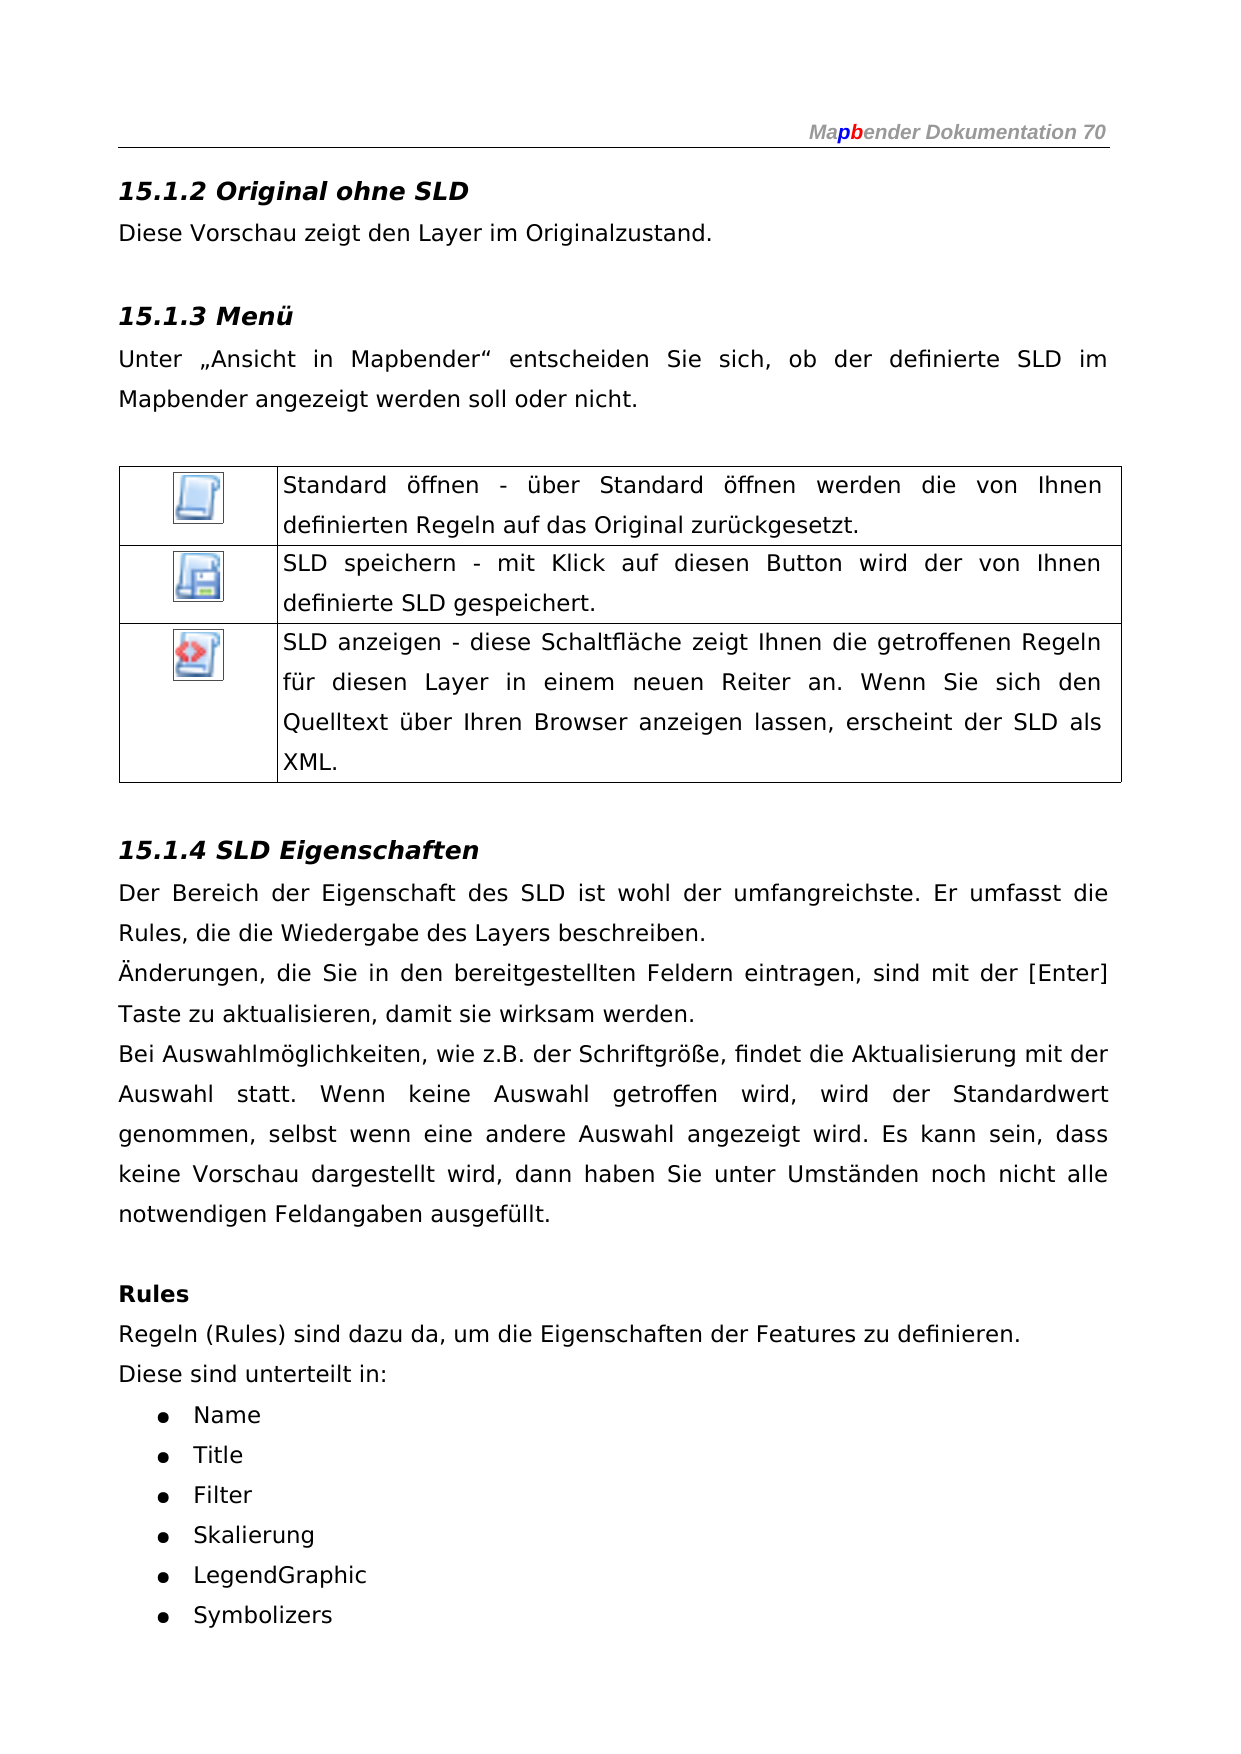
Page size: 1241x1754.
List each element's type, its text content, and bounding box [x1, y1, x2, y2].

text Diese Vorschau zeigt den Layer im Originalzustand. [118, 221, 1110, 247]
list Symbolizers [156, 1602, 1110, 1629]
list Name [156, 1402, 1110, 1428]
table_cell [120, 624, 277, 782]
table_cell SLD anzeigen - diese Schaltfläche zeigt Ihnen die getroffenen Regeln für diesen Layer in einem neuen Reiter an. Wenn Sie sich den Quelltext über Ihren Browser anzeigen lassen, erscheint der SLD als XML. [278, 624, 1121, 782]
list Title [156, 1442, 1110, 1469]
picture [175, 632, 221, 677]
subtitle SLD Eigenschaften [118, 837, 1110, 866]
list Filter [156, 1482, 1110, 1509]
subtitle Original ohne SLD [118, 177, 1110, 206]
table_header [120, 467, 277, 545]
subtitle Menü [118, 302, 1110, 331]
table_cell [120, 546, 277, 553]
table_header Standard öffnen - über Standard öffnen werden die von Ihnen definierten Regeln auf das Original zurückgesetzt. [278, 467, 1121, 545]
table_cell [120, 554, 277, 623]
text Bei Auswahlmöglichkeiten, wie z.B. der Schriftgröße, findet die Aktualisierung mit der Auswahl statt. Wenn keine Auswahl getroffen wird, wird der Standardwert genommen, selbst wenn eine andere Auswahl angezeigt wird. Es kann sein, dass keine Vorschau dargestellt wird, dann haben Sie unter Umständen noch nicht alle notwendigen Feldangaben ausgefüllt. [118, 1041, 1110, 1228]
subtitle Rules [118, 1281, 1110, 1308]
text Unter „Ansicht in Mapbender“ entscheiden Sie sich, ob der definierte SLD im Mapbender angezeigt werden soll oder nicht. [118, 346, 1110, 413]
text Diese sind unterteilt in: [118, 1362, 1110, 1388]
table_cell SLD speichern - mit Klick auf diesen Button wird der von Ihnen definierte SLD gespeichert. [278, 546, 1121, 623]
list Skalierung [156, 1522, 1110, 1549]
picture [175, 475, 221, 520]
list LegendGraphic [156, 1562, 1110, 1589]
text Der Bereich der Eigenschaft des SLD ist wohl der umfangreichste. Er umfasst die Rules, die die Wiedergabe des Layers beschreiben. [118, 880, 1110, 947]
text Regeln (Rules) sind dazu da, um die Eigenschaften der Features zu definieren. [118, 1322, 1110, 1348]
picture [175, 553, 221, 599]
text Änderungen, die Sie in den bereitgestellten Feldern eintragen, sind mit der [Enter] Taste zu aktualisieren, damit sie wirksam werden. [118, 961, 1110, 1027]
